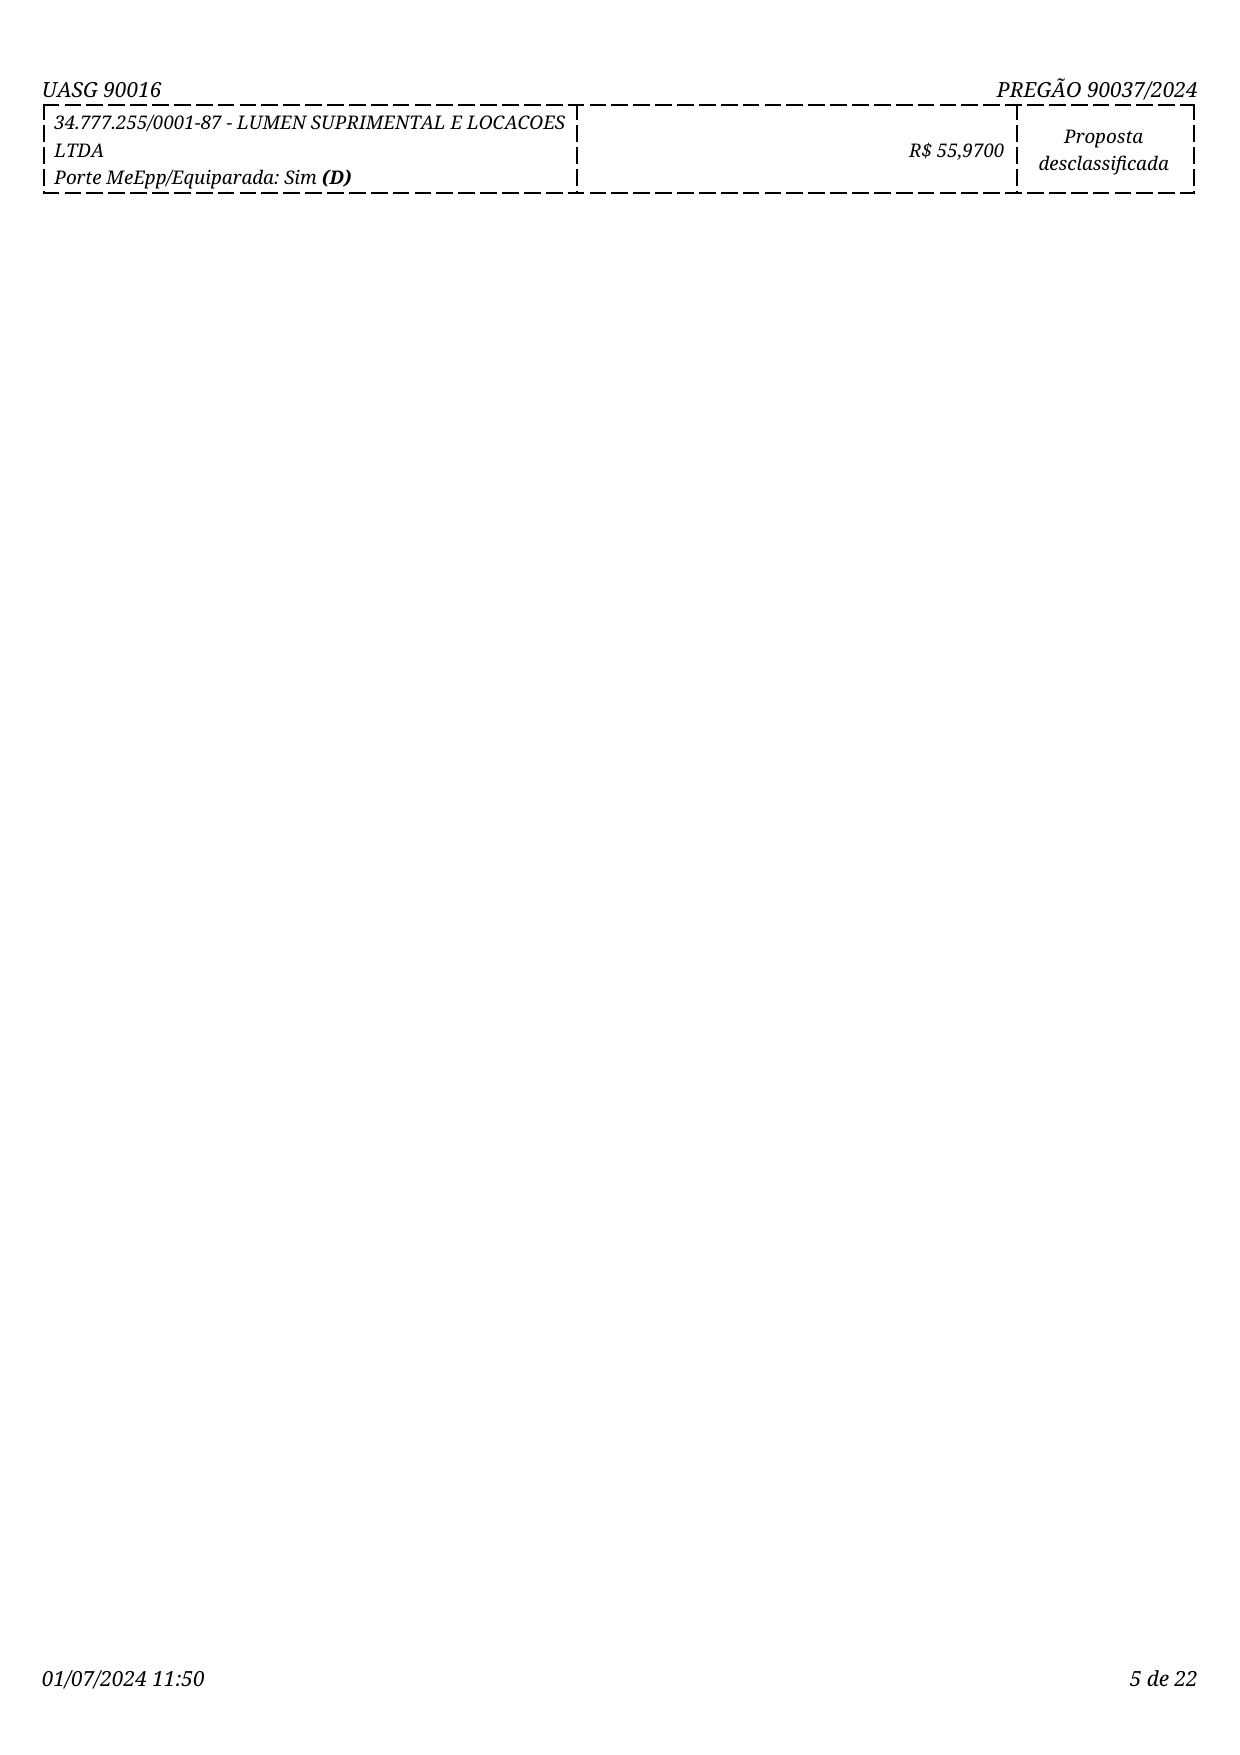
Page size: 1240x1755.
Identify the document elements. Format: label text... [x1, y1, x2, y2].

table_header [577, 104, 837, 192]
table_header R$ 55,9700 [838, 104, 1017, 192]
table_header 34.777.255/0001-87 - LUMEN SUPRIMENTAL E LOCACOES LTDA Porte MeEpp/Equiparada: Sim (D) [44, 104, 577, 192]
table_header Proposta desclassificada [1017, 104, 1194, 192]
